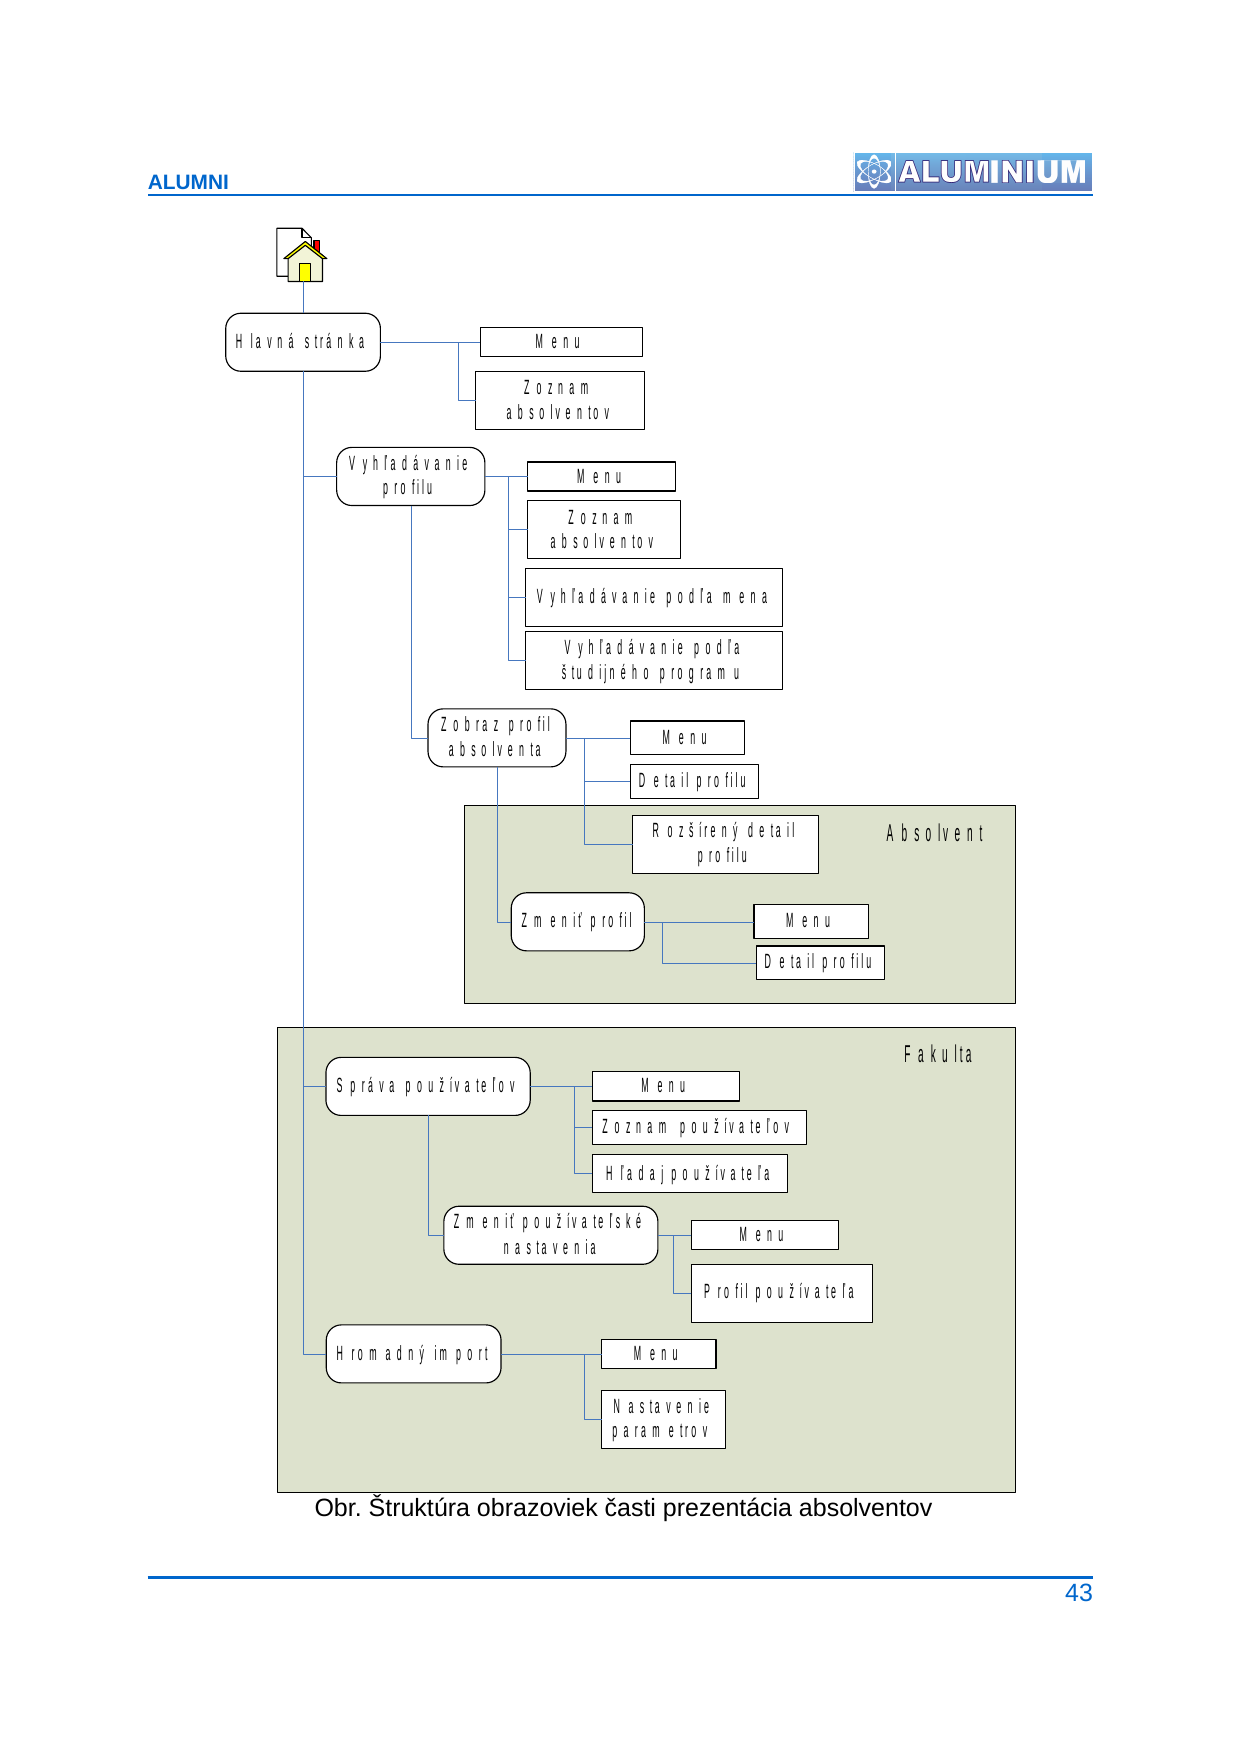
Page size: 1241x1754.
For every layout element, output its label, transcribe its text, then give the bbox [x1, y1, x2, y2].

text Obr. Štruktúra obrazoviek časti prezentácia absolventov [148, 226, 1093, 1522]
